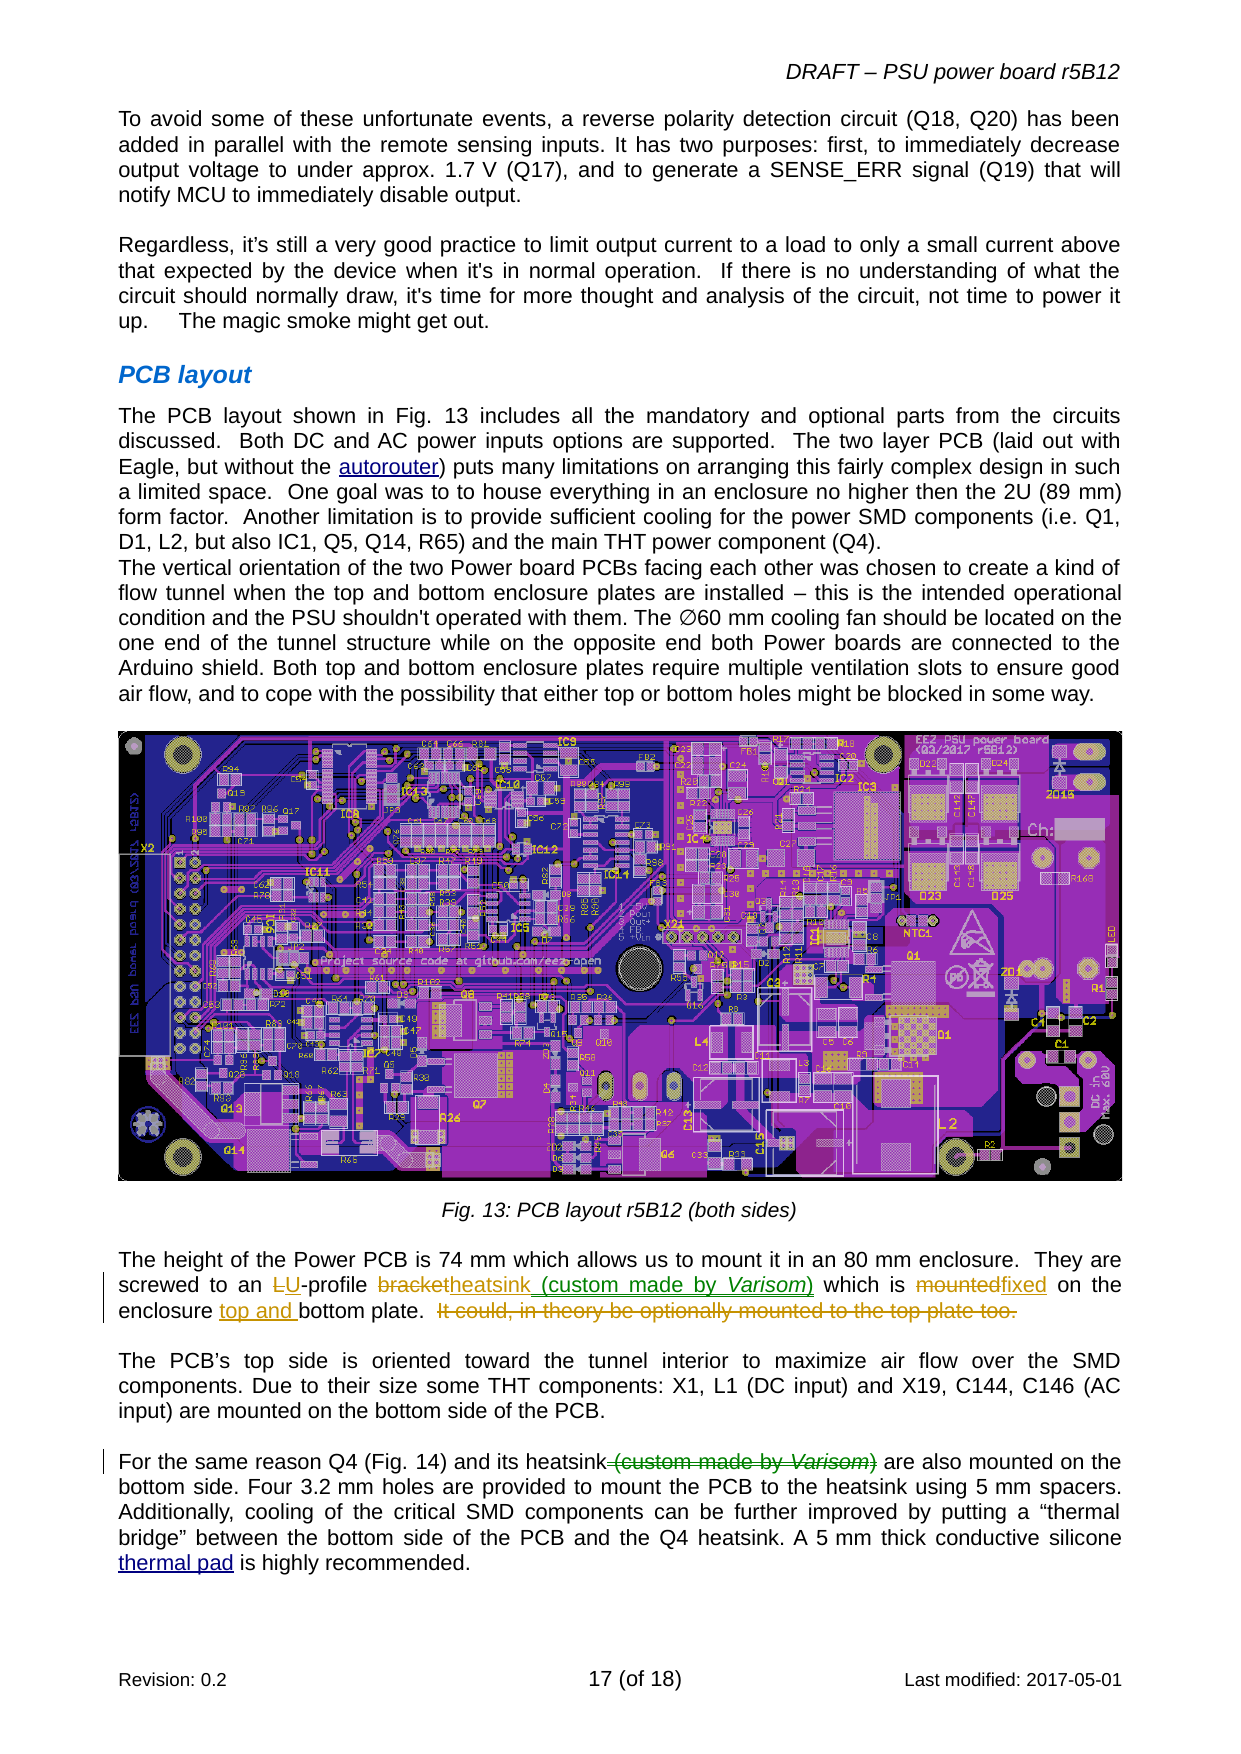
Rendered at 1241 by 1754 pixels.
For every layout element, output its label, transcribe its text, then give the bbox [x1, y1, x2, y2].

text The vertical orientation of the two Power board PCBs facing each other was chosen to create a kind of flow tunnel when the top and bottom enclosure plates are installed – this is the intended operational condition and the PSU shouldn't operated with them. The ∅60 mm cooling fan should be located on the one end of the tunnel structure while on the opposite end both Power boards are connected to the Arduino shield. Both top and bottom enclosure plates require multiple ventilation slots to ensure good air flow, and to cope with the possibility that either top or bottom holes might be blocked in some way. [118, 554, 1122, 706]
subtitle PCB layout [118, 360, 1122, 388]
picture [118, 731, 1123, 1181]
text To avoid some of these unfortunate events, a reverse polarity detection circuit (Q18, Q20) has been added in parallel with the remote sensing inputs. It has two purposes: first, to immediately decrease output voltage to under approx. 1.7 V (Q17), and to generate a SENSE_ERR signal (Q19) that will notify MCU to immediately disable output. [118, 106, 1122, 207]
text The PCB’s top side is oriented toward the tunnel interior to maximize air flow over the SMD components. Due to their size some THT components: X1, L1 (DC input) and X19, C144, C146 (AC input) are mounted on the bottom side of the PCB. [118, 1348, 1122, 1424]
text Fig. 13: PCB layout r5B12 (both sides) [118, 1181, 1122, 1222]
text The height of the Power PCB is 74 mm which allows us to mount it in an 80 mm enclosure. They are screwed to an U-profile heatsink (custom made by Varisom) which is fixed on the enclosure top and bottom plate. [118, 1247, 1122, 1323]
text For the same reason Q4 (Fig. 14) and its heatsink are also mounted on the bottom side. Four 3.2 mm holes are provided to mount the PCB to the heatsink using 5 mm spacers. Additionally, cooling of the critical SMD components can be further improved by putting a “thermal bridge” between the bottom side of the PCB and the Q4 heatsink. A 5 mm thick conductive silicone thermal pad is highly recommended. [118, 1449, 1122, 1575]
text The PCB layout shown in Fig. 13 includes all the mandatory and optional parts from the circuits discussed. Both DC and AC power inputs options are supported. The two layer PCB (laid out with Eagle, but without the autorouter) puts many limitations on arranging this fairly complex design in such a limited space. One goal was to to house everything in an enclosure no higher then the 2U (89 mm) form factor. Another limitation is to provide sufficient cooling for the power SMD components (i.e. Q1, D1, L2, but also IC1, Q5, Q14, R65) and the main THT power component (Q4). [118, 403, 1122, 554]
text Regardless, it’s still a very good practice to limit output current to a load to only a small current above that expected by the device when it's in normal operation. If there is no understanding of what the circuit should normally draw, it's time for more thought and analysis of the circuit, not time to power it up. The magic smoke might get out. [118, 232, 1122, 333]
